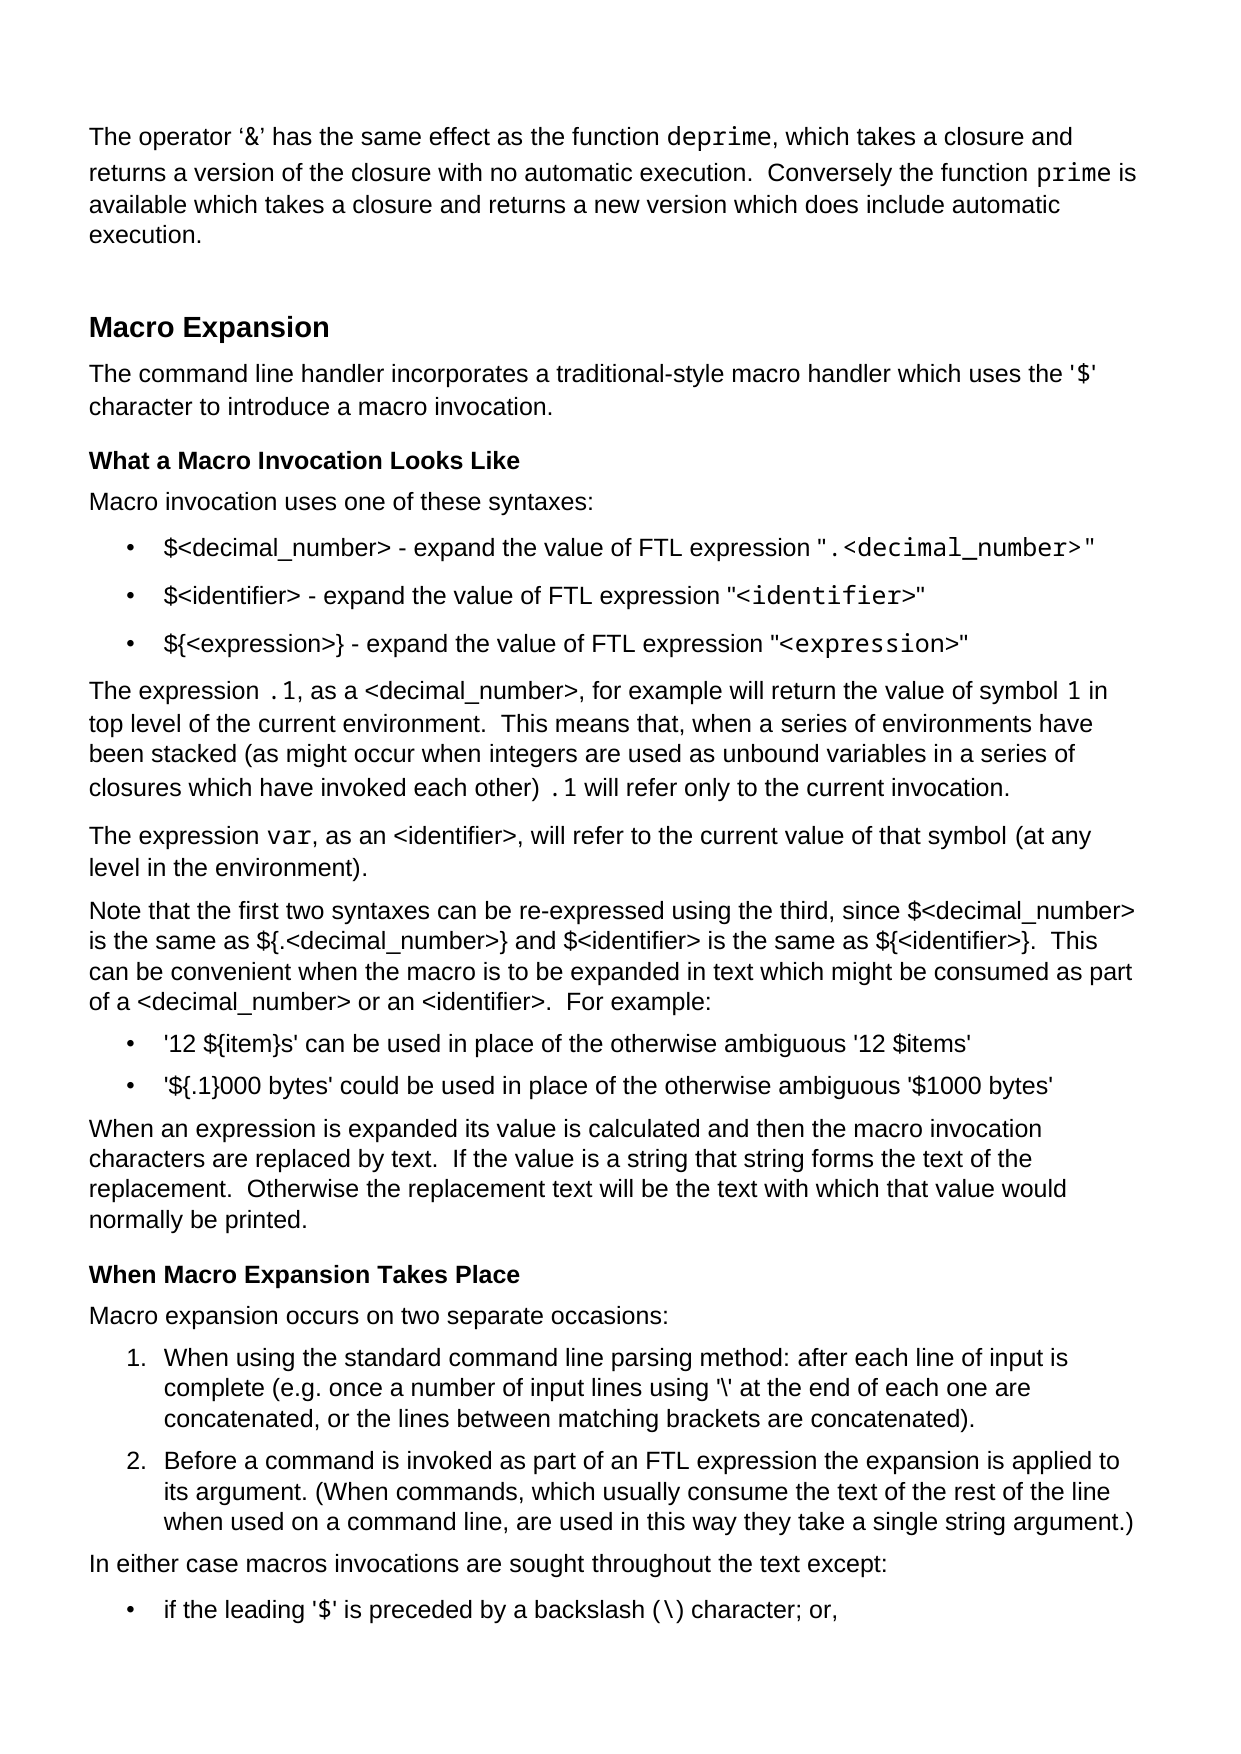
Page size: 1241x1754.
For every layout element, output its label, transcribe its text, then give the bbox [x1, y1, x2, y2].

text The command line handler incorporates a traditional-style macro handler which uses the '$' character to introduce a macro invocation. [88, 356, 1145, 420]
list Before a command is invoked as part of an FTL expression the expansion is applied to its argument. (When commands, which usually consume the text of the rest of the line when used on a command line, are used in this way they take a single string argument.) [126, 1446, 1145, 1536]
text Macro expansion occurs on two separate occasions: [88, 1301, 1145, 1329]
list $<identifier> - expand the value of FTL expression "<identifier>" [126, 577, 1145, 611]
subtitle Macro Expansion [88, 310, 1145, 343]
list ${<expression>} - expand the value of FTL expression "<expression>" [126, 625, 1145, 659]
text The expression var, as an <identifier>, will refer to the current value of that symbol (at any level in the environment). [88, 818, 1145, 882]
list When using the standard command line parsing method: after each line of input is complete (e.g. once a number of input lines using '\' at the end of each one are concatenated, or the lines between matching brackets are concatenated). [126, 1343, 1145, 1433]
text Macro invocation uses one of these syntaxes: [88, 487, 1145, 516]
text Note that the first two syntaxes can be re-expressed using the third, since $<decimal_number> is the same as ${.<decimal_number>} and $<identifier> is the same as ${<identifier>}. This can be convenient when the macro is to be expanded in text which might be consumed as part of a <decimal_number> or an <identifier>. For example: [88, 896, 1145, 1016]
list '12 ${item}s' can be used in place of the otherwise ambiguous '12 $items' [126, 1029, 1145, 1058]
text The operator ‘&’ has the same effect as the function deprime, which takes a closure and returns a version of the closure with no automatic execution. Conversely the function prime is available which takes a closure and returns a new version which does include automatic execution. [88, 118, 1145, 249]
text When an expression is expanded its value is calculated and then the macro invocation characters are replaced by text. If the value is a string that string forms the text of the replacement. Otherwise the replacement text will be the text with which that value would normally be printed. [88, 1114, 1145, 1234]
text The expression .1, as a <decimal_number>, for example will return the value of symbol 1 in top level of the current environment. This means that, when a series of environments have been stacked (as might occur when integers are used as unbound variables in a series of closures which have invoked each other) .1 will refer only to the current invocation. [88, 673, 1145, 804]
subtitle What a Macro Invocation Looks Like [88, 446, 1145, 475]
subtitle When Macro Expansion Takes Place [88, 1259, 1145, 1288]
text In either case macros invocations are sought throughout the text except: [88, 1549, 1145, 1578]
list '${.1}000 bytes' could be used in place of the otherwise ambiguous '$1000 bytes' [126, 1071, 1145, 1100]
list $<decimal_number> - expand the value of FTL expression ".<decimal_number>" [126, 529, 1145, 564]
list if the leading '$' is preceded by a backslash (\) character; or, [126, 1591, 1145, 1625]
